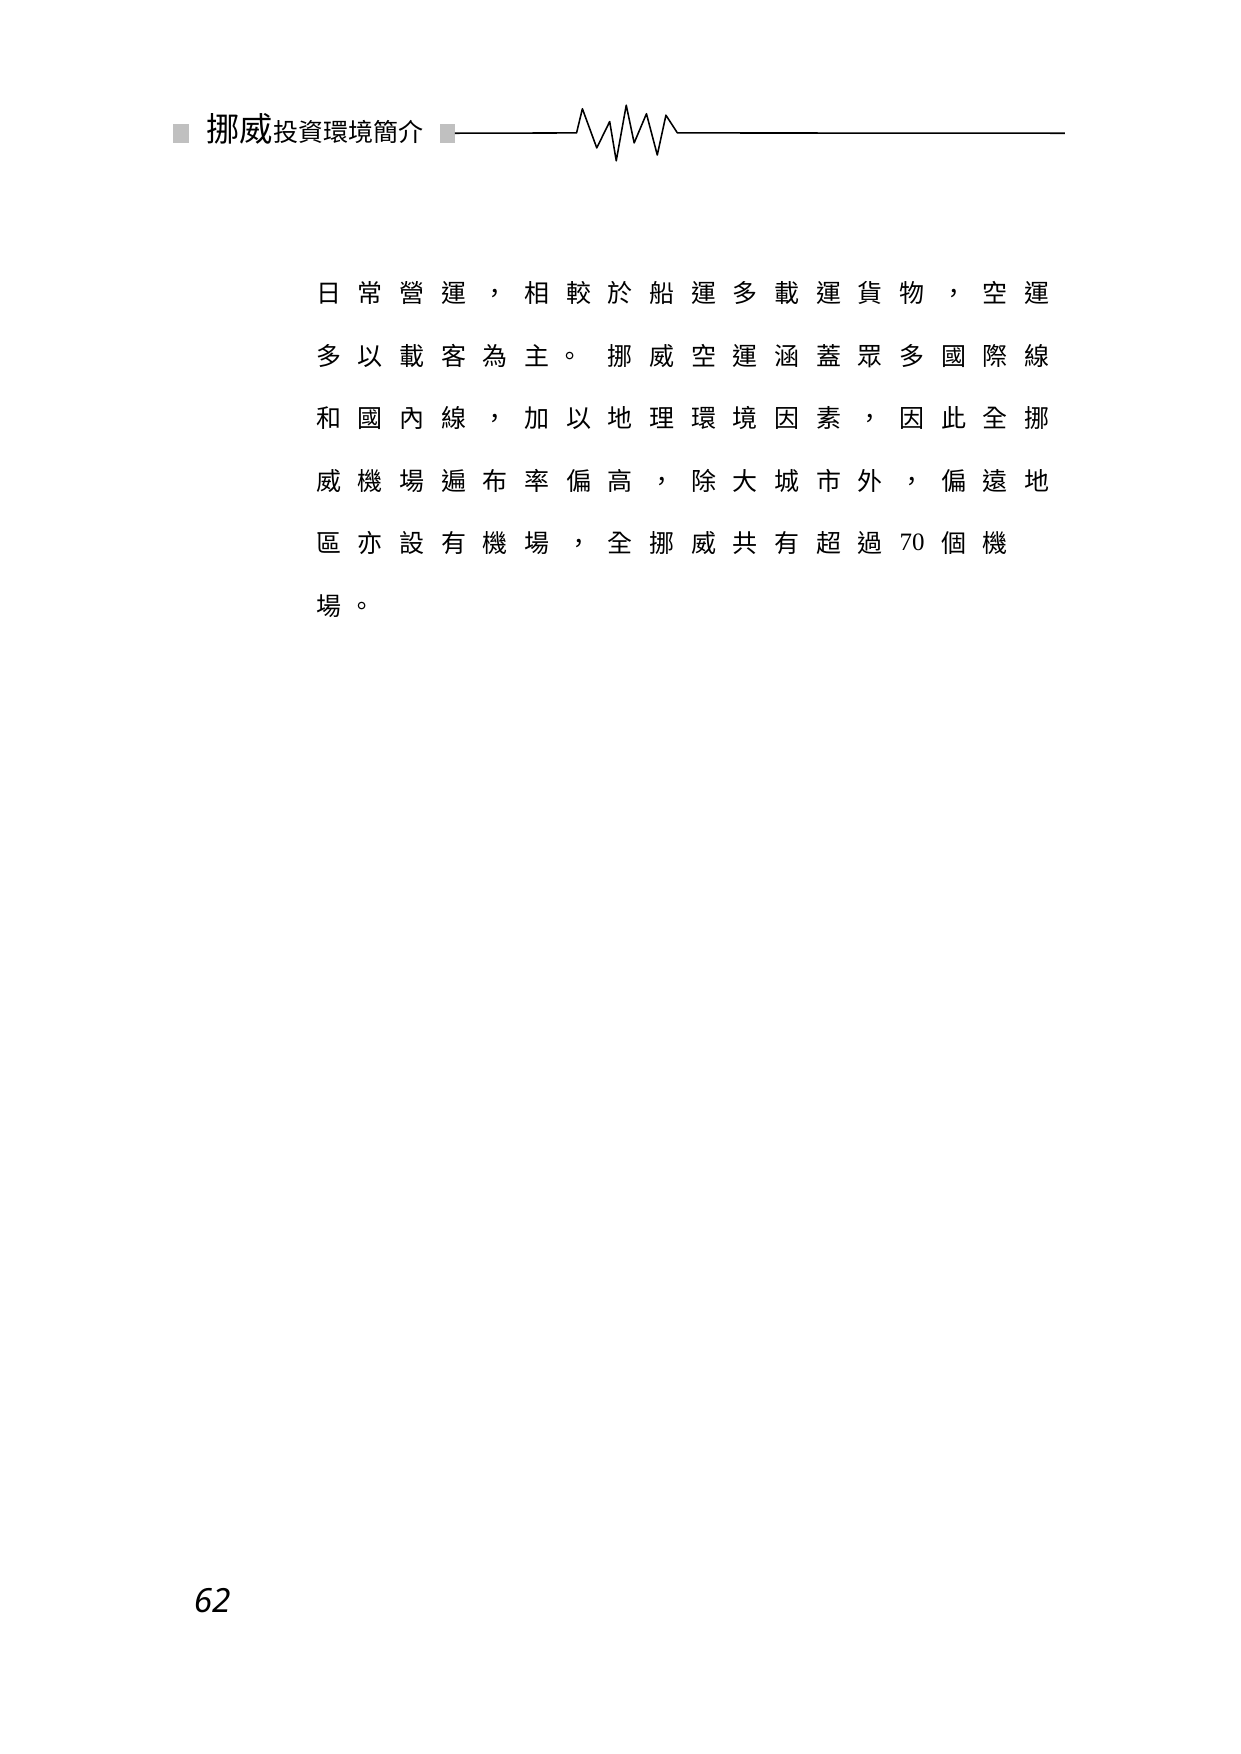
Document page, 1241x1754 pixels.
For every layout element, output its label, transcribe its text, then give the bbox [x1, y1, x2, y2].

text 日常營運，相較於船運多載運貨物，空運多以載客為主。挪威空運涵蓋眾多國際線和國內線，加以地理環境因素，因此全挪威機場遍布率偏高，除大城市外，偏遠地區亦設有機場，全挪威共有超過70個機場。 [281, 250, 1058, 625]
